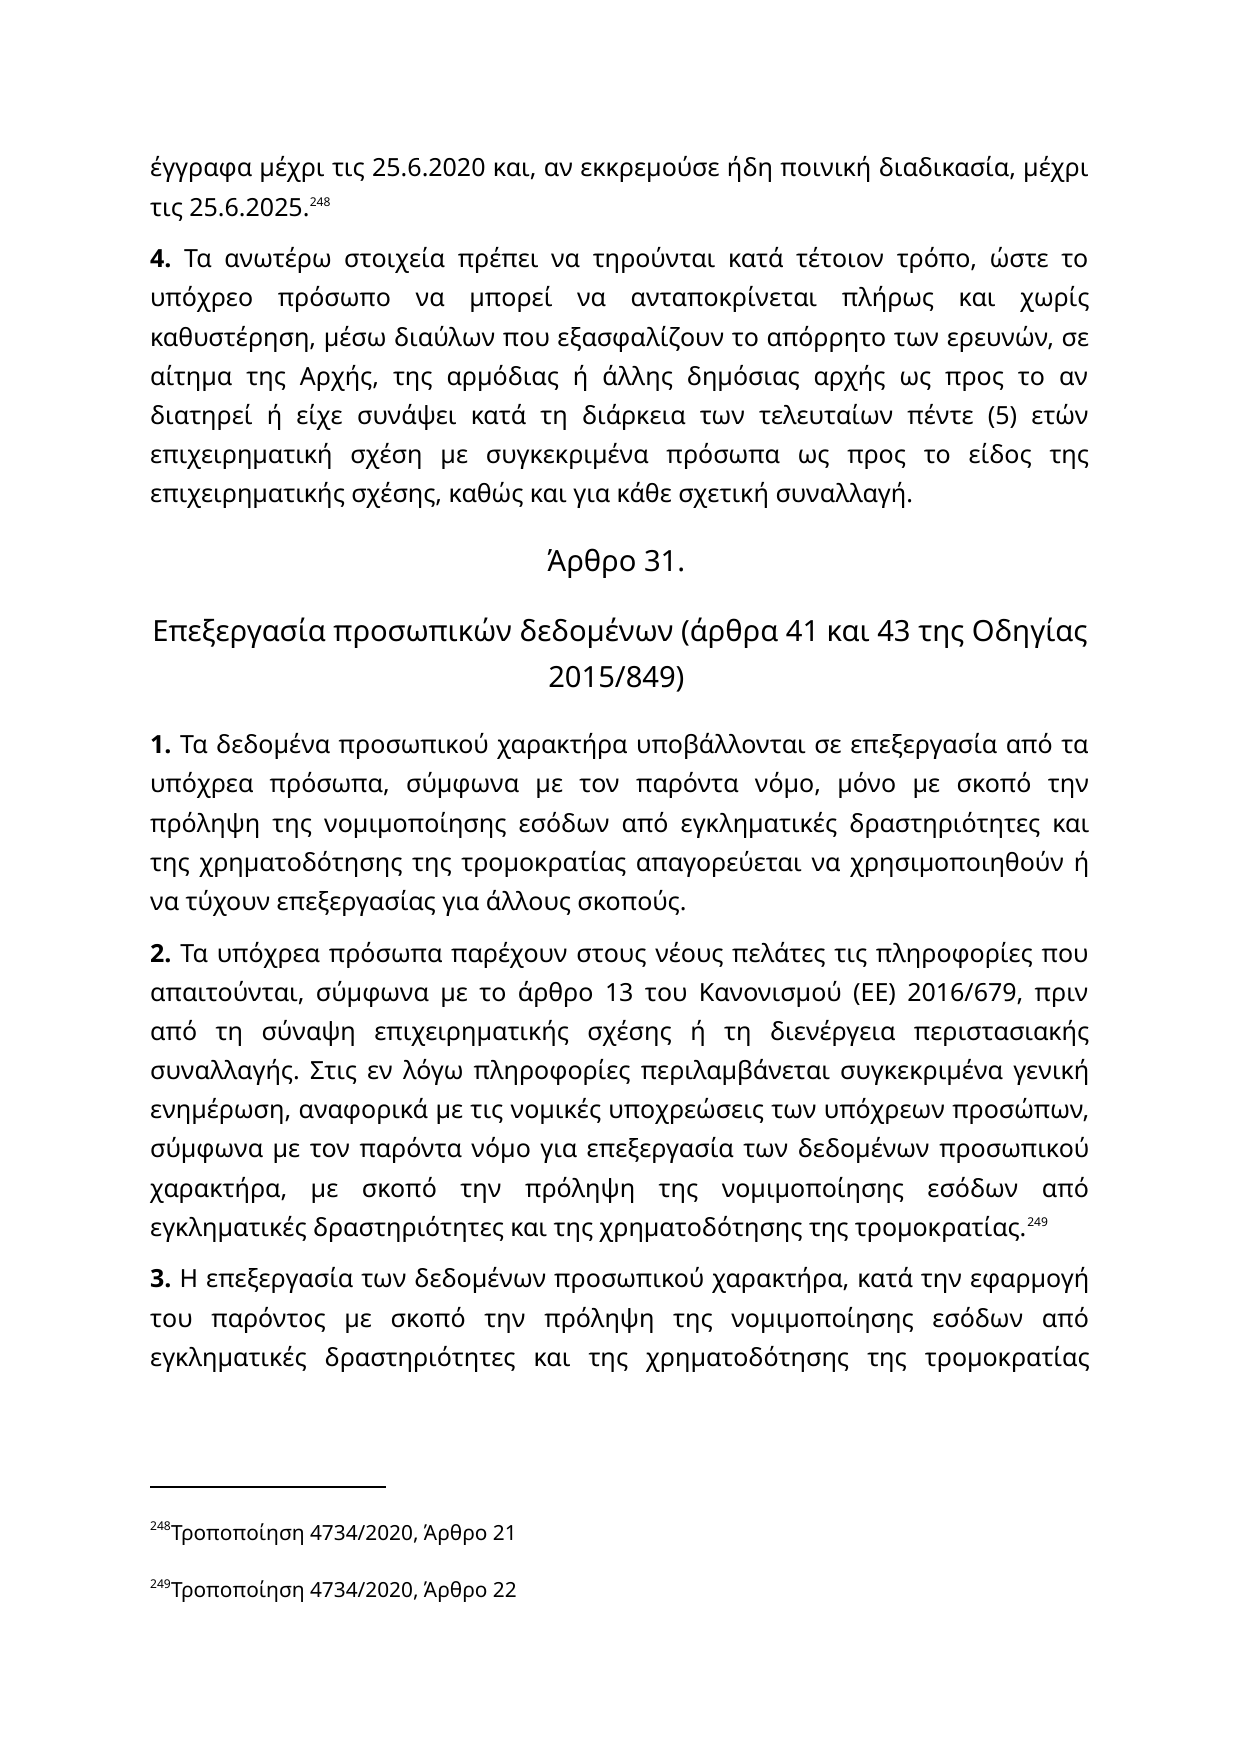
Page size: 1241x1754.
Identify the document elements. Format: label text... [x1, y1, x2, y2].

subtitle Επεξεργασία προσωπικών δεδομένων (άρθρα 41 και 43 της Οδηγίας 2015/849) [150, 611, 1090, 696]
text 3. Η επεξεργασία των δεδομένων προσωπικού χαρακτήρα, κατά την εφαρμογή του παρόντος με σκοπό την πρόληψη της νομιμοποίησης εσόδων από εγκληματικές δραστηριότητες και της χρηματοδότησης της τρομοκρατίας [150, 1261, 1090, 1373]
text 4. Τα ανωτέρω στοιχεία πρέπει να τηρούνται κατά τέτοιον τρόπο, ώστε το υπόχρεο πρόσωπο να μπορεί να ανταποκρίνεται πλήρως και χωρίς καθυστέρηση, μέσω διαύλων που εξασφαλίζουν το απόρρητο των ερευνών, σε αίτημα της Αρχής, της αρμόδιας ή άλλης δημόσιας αρχής ως προς το αν διατηρεί ή είχε συνάψει κατά τη διάρκεια των τελευταίων πέντε (5) ετών επιχειρηματική σχέση με συγκεκριμένα πρόσωπα ως προς το είδος της επιχειρηματικής σχέσης, καθώς και για κάθε σχετική συναλλαγή. [150, 241, 1090, 510]
text 1. Τα δεδομένα προσωπικού χαρακτήρα υποβάλλονται σε επεξεργασία από τα υπόχρεα πρόσωπα, σύμφωνα με τον παρόντα νόμο, μόνο με σκοπό την πρόληψη της νομιμοποίησης εσόδων από εγκληματικές δραστηριότητες και της χρηματοδότησης της τρομοκρατίας απαγορεύεται να χρησιμοποιηθούν ή να τύχουν επεξεργασίας για άλλους σκοπούς. [150, 727, 1090, 918]
text 2. Τα υπόχρεα πρόσωπα παρέχουν στους νέους πελάτες τις πληροφορίες που απαιτούνται, σύμφωνα με το άρθρο 13 του Κανονισμού (ΕΕ) 2016/679, πριν από τη σύναψη επιχειρηματικής σχέσης ή τη διενέργεια περιστασιακής συναλλαγής. Στις εν λόγω πληροφορίες περιλαμβάνεται συγκεκριμένα γενική ενημέρωση, αναφορικά με τις νομικές υποχρεώσεις των υπόχρεων προσώπων, σύμφωνα με τον παρόντα νόμο για επεξεργασία των δεδομένων προσωπικού χαρακτήρα, με σκοπό την πρόληψη της νομιμοποίησης εσόδων από εγκληματικές δραστηριότητες και της χρηματοδότησης της τρομοκρατίας. [150, 935, 1090, 1243]
text Τροποποίηση 4734/2020, Άρθρο 22 [150, 1576, 1090, 1604]
text Τροποποίηση 4734/2020, Άρθρο 21 [150, 1518, 1090, 1546]
subtitle Άρθρο 31. [150, 540, 1090, 580]
text έγγραφα μέχρι τις 25.6.2020 και, αν εκκρεμούσε ήδη ποινική διαδικασία, μέχρι τις 25.6.2025. [150, 150, 1090, 223]
